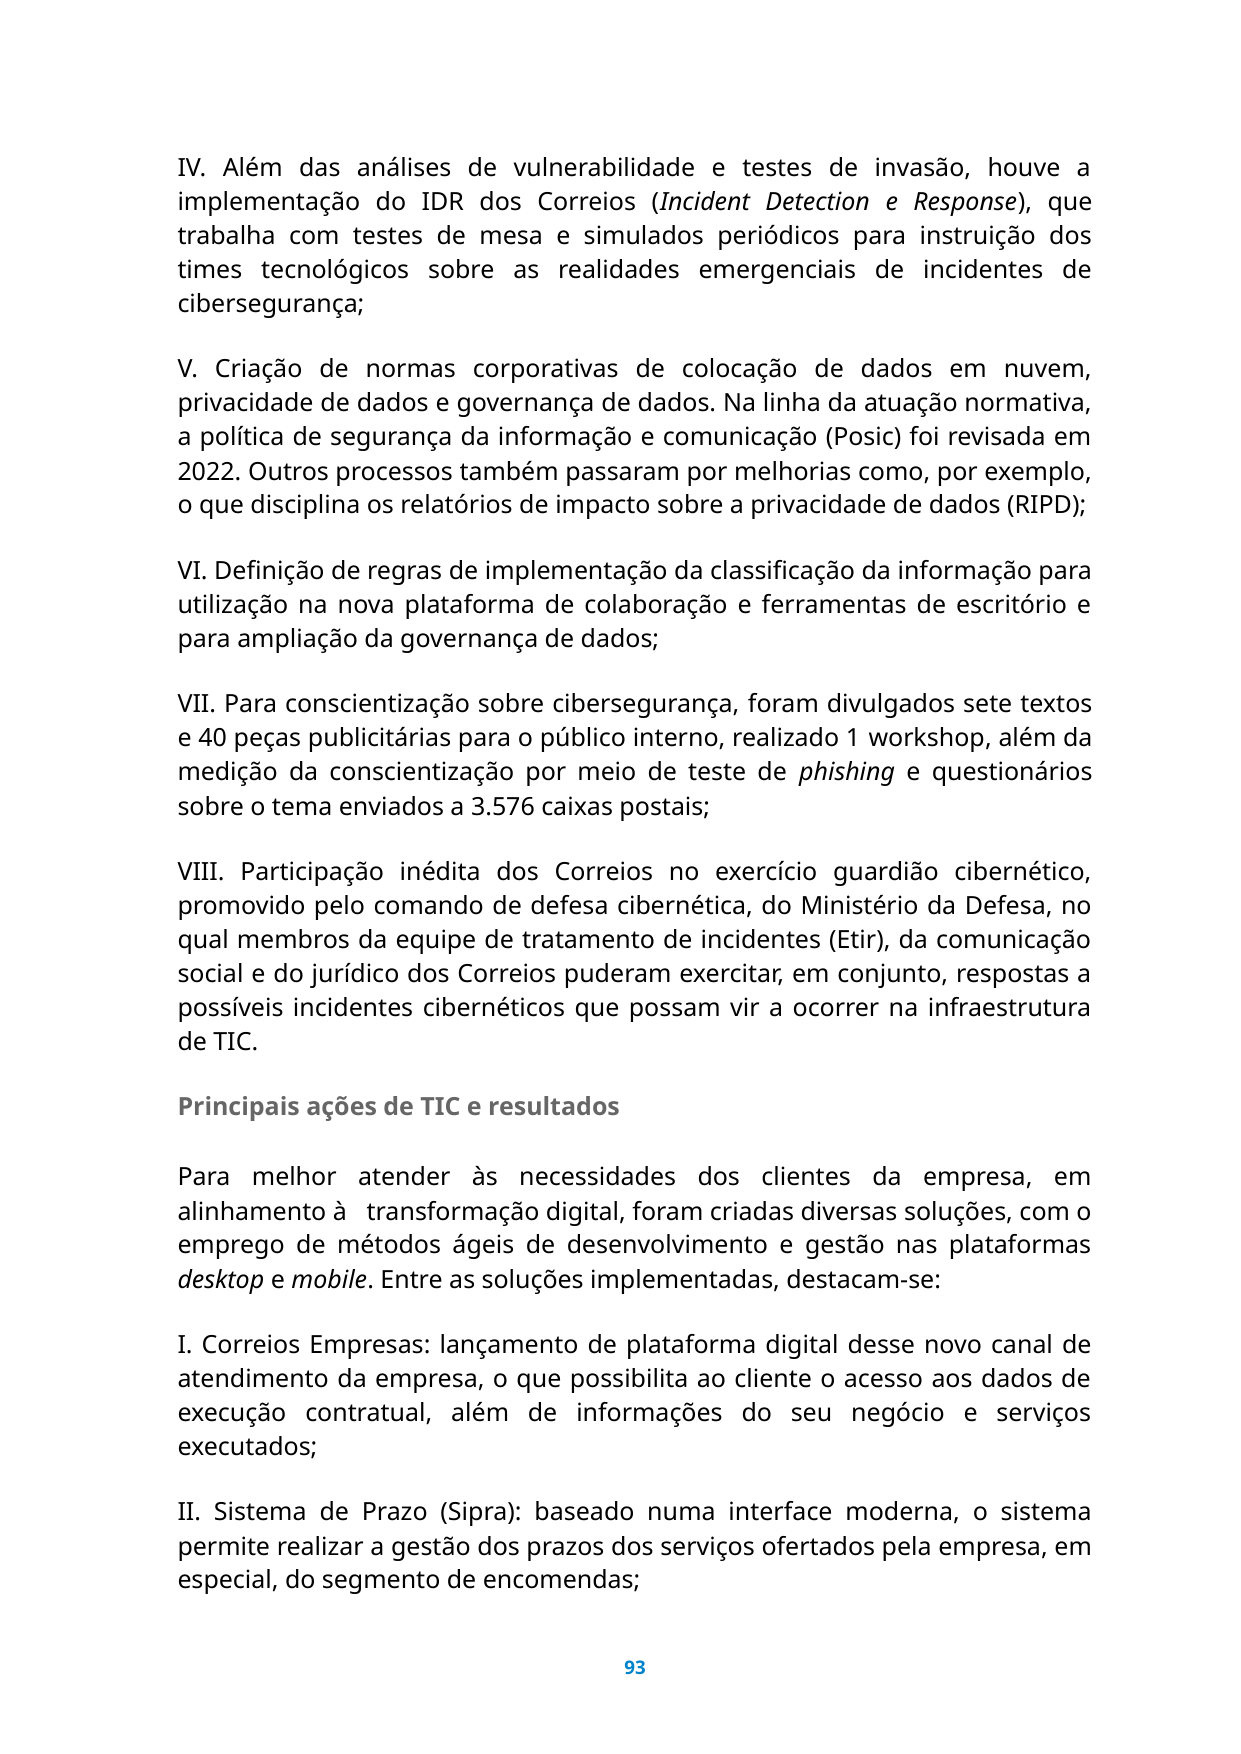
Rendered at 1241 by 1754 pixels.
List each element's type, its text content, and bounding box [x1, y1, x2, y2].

text V. Criação de normas corporativas de colocação de dados em nuvem, privacidade de dados e governança de dados. Na linha da atuação normativa, a política de segurança da informação e comunicação (Posic) foi revisada em 2022. Outros processos também passaram por melhorias como, por exemplo, o que disciplina os relatórios de impacto sobre a privacidade de dados (RIPD); [177, 351, 1092, 521]
text VIII. Participação inédita dos Correios no exercício guardião cibernético, promovido pelo comando de defesa cibernética, do Ministério da Defesa, no qual membros da equipe de tratamento de incidentes (Etir), da comunicação social e do jurídico dos Correios puderam exercitar, em conjunto, respostas a possíveis incidentes cibernéticos que possam vir a ocorrer na infraestrutura de TIC. [177, 853, 1092, 1058]
text VII. Para conscientização sobre cibersegurança, foram divulgados sete textos e 40 peças publicitárias para o público interno, realizado 1 workshop, além da medição da conscientização por meio de teste de phishing e questionários sobre o tema enviados a 3.576 caixas postais; [177, 686, 1092, 822]
text Para melhor atender às necessidades dos clientes da empresa, em alinhamento à transformação digital, foram criadas diversas soluções, com o emprego de métodos ágeis de desenvolvimento e gestão nas plataformas desktop e mobile. Entre as soluções implementadas, destacam-se: [177, 1159, 1092, 1295]
text IV. Além das análises de vulnerabilidade e testes de invasão, houve a implementação do IDR dos Correios (Incident Detection e Response), que trabalha com testes de mesa e simulados periódicos para instruição dos times tecnológicos sobre as realidades emergenciais de incidentes de cibersegurança; [177, 149, 1092, 320]
text VI. Definição de regras de implementação da classificação da informação para utilização na nova plataforma de colaboração e ferramentas de escritório e para ampliação da governança de dados; [177, 552, 1092, 655]
text Principais ações de TIC e resultados [177, 1089, 1092, 1123]
text II. Sistema de Prazo (Sipra): baseado numa interface moderna, o sistema permite realizar a gestão dos prazos dos serviços ofertados pela empresa, em especial, do segmento de encomendas; [177, 1494, 1092, 1596]
text I. Correios Empresas: lançamento de plataforma digital desse novo canal de atendimento da empresa, o que possibilita ao cliente o acesso aos dados de execução contratual, além de informações do seu negócio e serviços executados; [177, 1327, 1092, 1463]
